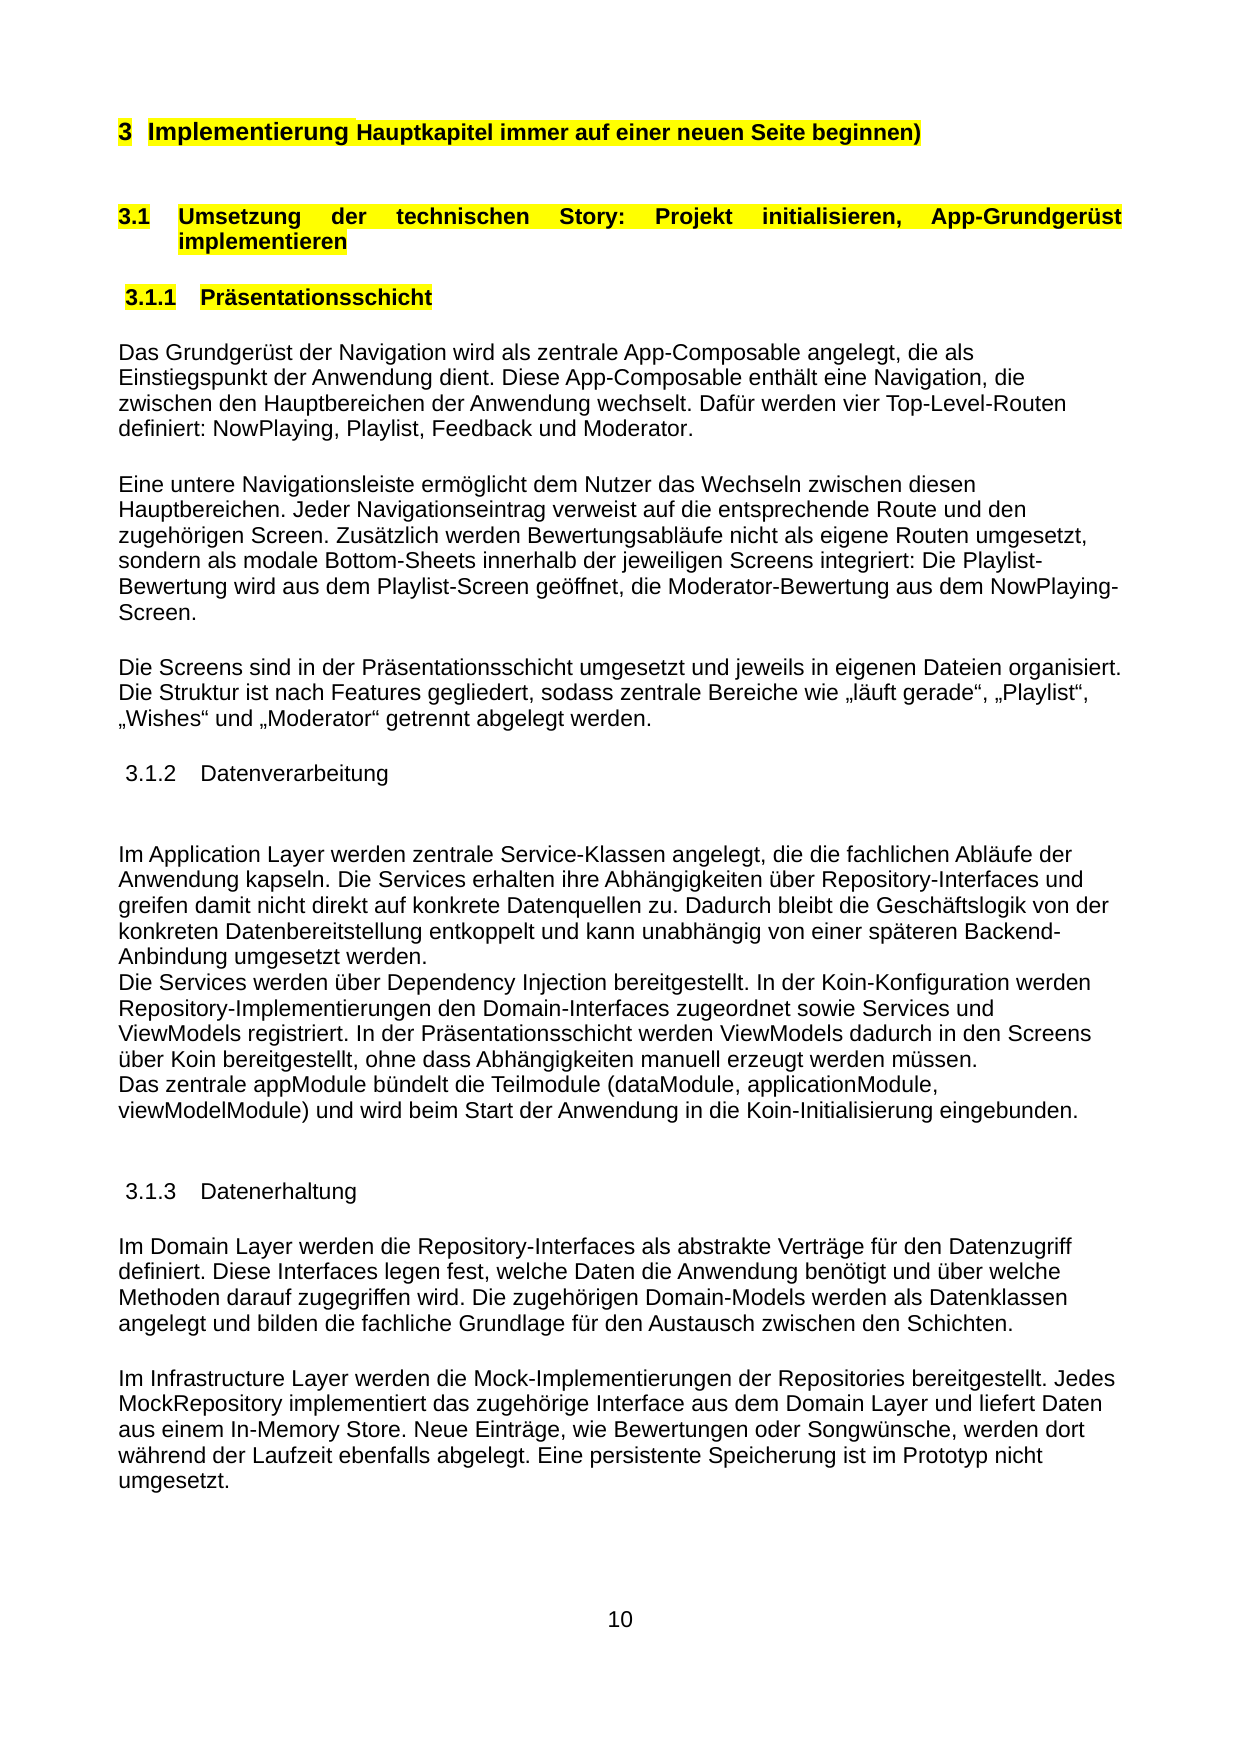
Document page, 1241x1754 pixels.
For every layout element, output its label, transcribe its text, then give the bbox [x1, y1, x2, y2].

text Das Grundgerüst der Navigation wird als zentrale App-Composable angelegt, die als Einstiegspunkt der Anwendung dient. Diese App-Composable enthält eine Navigation, die zwischen den Hauptbereichen der Anwendung wechselt. Dafür werden vier Top-Level-Routen definiert: NowPlaying, Playlist, Feedback und Moderator. [118, 339, 1122, 442]
text Im Application Layer werden zentrale Service-Klassen angelegt, die die fachlichen Abläufe der Anwendung kapseln. Die Services erhalten ihre Abhängigkeiten über Repository-Interfaces und greifen damit nicht direkt auf konkrete Datenquellen zu. Dadurch bleibt die Geschäftslogik von der konkreten Datenbereitstellung entkoppelt und kann unabhängig von einer späteren Backend-Anbindung umgesetzt werden. Die Services werden über Dependency Injection bereitgestellt. In der Koin-Konfiguration werden Repository-Implementierungen den Domain-Interfaces zugeordnet sowie Services und ViewModels registriert. In der Präsentationsschicht werden ViewModels dadurch in den Screens über Koin bereitgestellt, ohne dass Abhängigkeiten manuell erzeugt werden müssen. Das zentrale appModule bündelt die Teilmodule (dataModule, applicationModule, viewModelModule) und wird beim Start der Anwendung in die Koin-Initialisierung eingebunden. [118, 842, 1122, 1149]
subtitle Präsentationsschicht [125, 284, 1122, 310]
subtitle Datenverarbeitung [125, 761, 1122, 812]
text Im Infrastructure Layer werden die Mock-Implementierungen der Repositories bereitgestellt. Jedes MockRepository implementiert das zugehörige Interface aus dem Domain Layer und liefert Daten aus einem In-Memory Store. Neue Einträge, wie Bewertungen oder Songwünsche, werden dort während der Laufzeit ebenfalls abgelegt. Eine persistente Speicherung ist im Prototyp nicht umgesetzt. [118, 1365, 1122, 1493]
text Im Domain Layer werden die Repository-Interfaces als abstrakte Verträge für den Datenzugriff definiert. Diese Interfaces legen fest, welche Daten die Anwendung benötigt und über welche Methoden darauf zugegriffen wird. Die zugehörigen Domain-Models werden als Datenklassen angelegt und bilden die fachliche Grundlage für den Austausch zwischen den Schichten. [118, 1233, 1122, 1336]
subtitle Umsetzung der technischen Story: Projekt initialisieren, App-Grundgerüst implementieren [118, 203, 1122, 255]
subtitle Datenerhaltung [125, 1178, 1122, 1204]
text Eine untere Navigationsleiste ermöglicht dem Nutzer das Wechseln zwischen diesen Hauptbereichen. Jeder Navigationseintrag verweist auf die entsprechende Route und den zugehörigen Screen. Zusätzlich werden Bewertungsabläufe nicht als eigene Routen umgesetzt, sondern als modale Bottom-Sheets innerhalb der jeweiligen Screens integriert: Die Playlist-Bewertung wird aus dem Playlist-Screen geöffnet, die Moderator-Bewertung aus dem NowPlaying-Screen. [118, 471, 1122, 625]
text Die Screens sind in der Präsentationsschicht umgesetzt und jeweils in eigenen Dateien organisiert. Die Struktur ist nach Features gegliedert, sodass zentrale Bereiche wie „läuft gerade“, „Playlist“, „Wishes“ und „Moderator“ getrennt abgelegt werden. [118, 654, 1122, 731]
subtitle Implementierung Hauptkapitel immer auf einer neuen Seite beginnen) [118, 118, 1122, 174]
